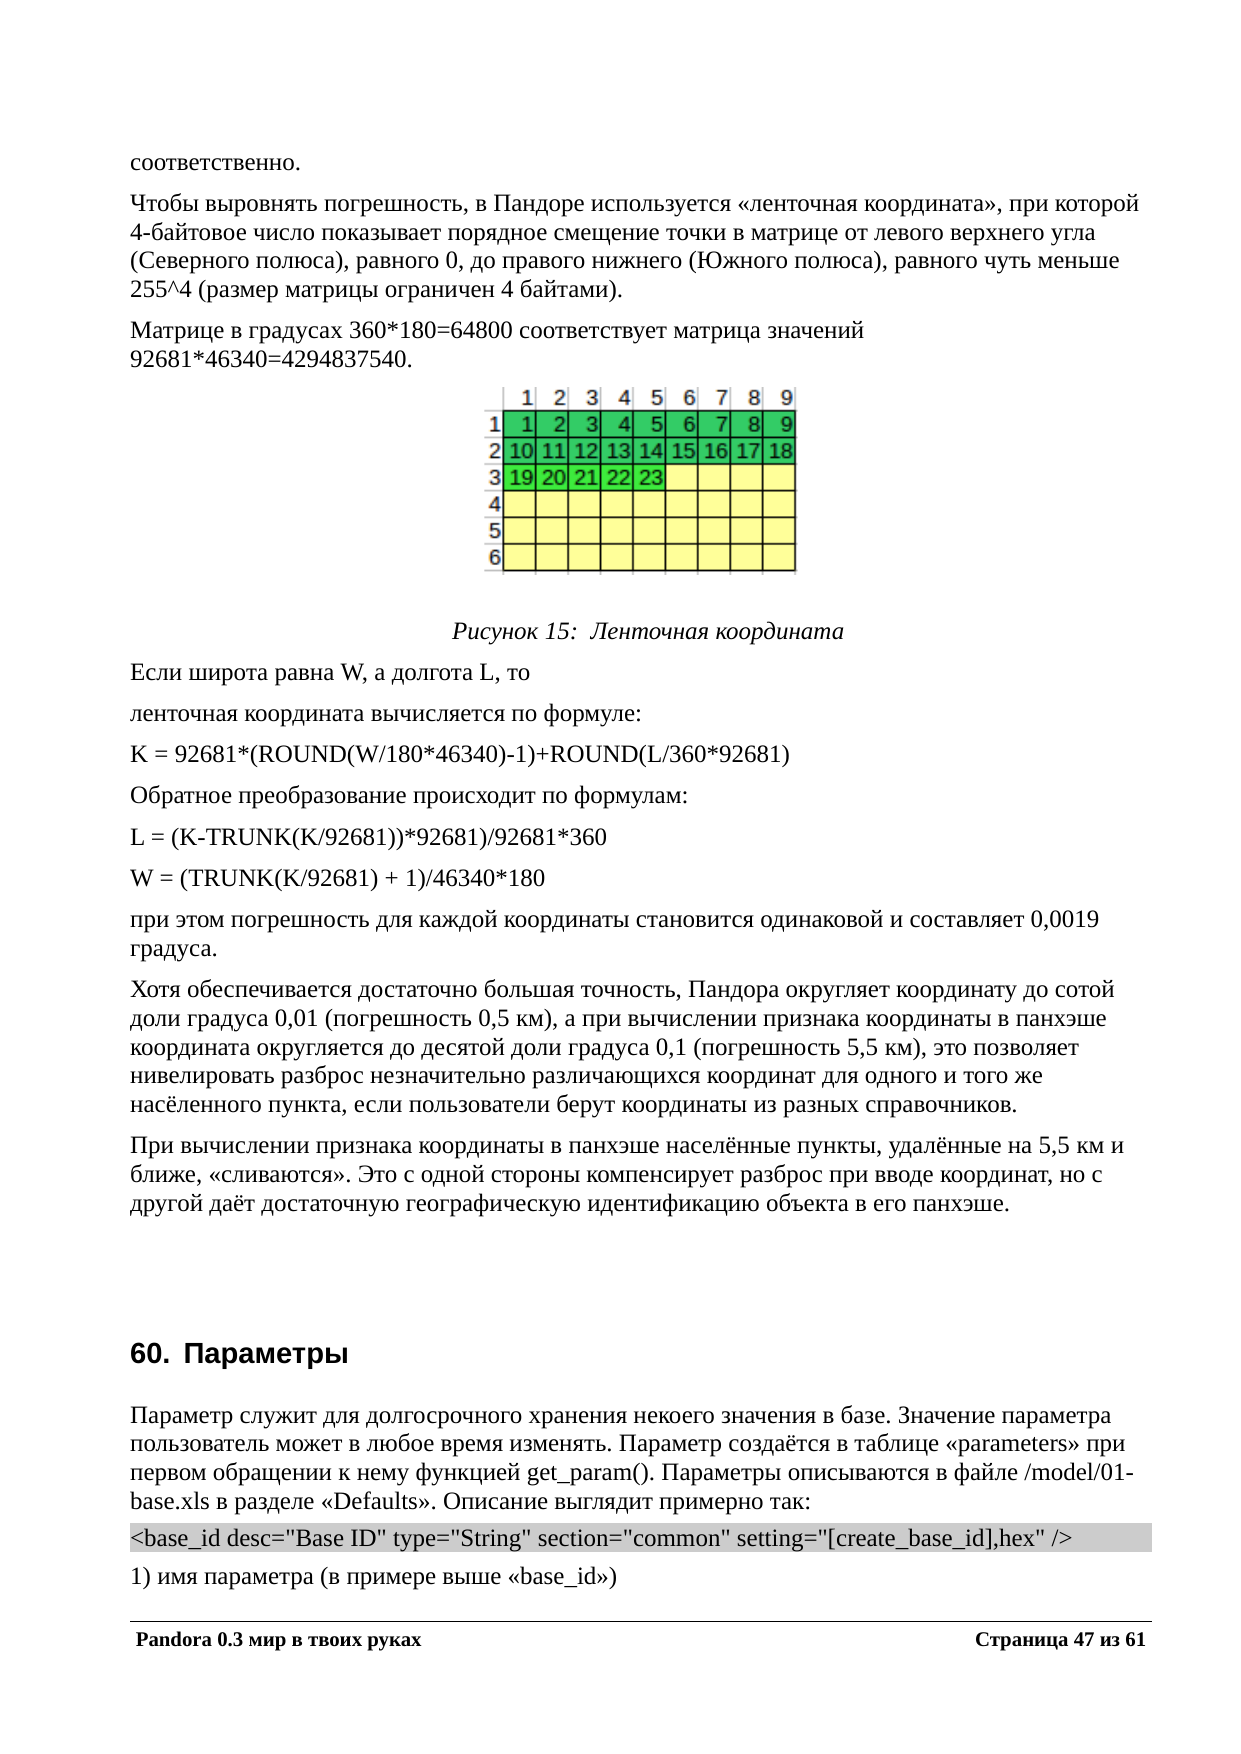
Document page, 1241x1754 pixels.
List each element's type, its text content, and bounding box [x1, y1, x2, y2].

text Если широта равна W, а долгота L, то [130, 575, 1152, 686]
subtitle Параметры [130, 1336, 1152, 1369]
text K = 92681*(ROUND(W/180*46340)-1)+ROUND(L/360*92681) [130, 739, 1152, 768]
text <base_id desc="Base ID" type="String" section="common" setting="[create_base_id],hex" /> [130, 1523, 1152, 1552]
text L = (K-TRUNK(K/92681))*92681)/92681*360 [130, 822, 1152, 851]
text соответственно. [130, 147, 1152, 176]
text при этом погрешность для каждой координаты становится одинаковой и составляет 0,0019 градуса. [130, 904, 1152, 962]
text ленточная координата вычисляется по формуле: [130, 698, 1152, 727]
text Чтобы выровнять погрешность, в Пандоре используется «ленточная координата», при которой 4-байтовое число показывает порядное смещение точки в матрице от левого верхнего угла (Северного полюса), равного 0, до правого нижнего (Южного полюса), равного чуть меньше 255^4 (размер матрицы ограничен 4 байтами). [130, 188, 1152, 303]
text 1) имя параметра (в примере выше «base_id») [130, 1561, 1152, 1590]
text Обратное преобразование происходит по формулам: [130, 781, 1152, 809]
text Рисунок 15: Ленточная координата [452, 616, 847, 645]
text W = (TRUNK(K/92681) + 1)/46340*180 [130, 863, 1152, 892]
text Хотя обеспечивается достаточно большая точность, Пандора округляет координату до сотой доли градуса 0,01 (погрешность 0,5 км), а при вычислении признака координаты в панхэше координата округляется до десятой доли градуса 0,1 (погрешность 5,5 км), это позволяет нивелировать разброс незначительно различающихся координат для одного и того же насёленного пункта, если пользователи берут координаты из разных справочников. [130, 974, 1152, 1118]
text Параметр служит для долгосрочного хранения некоего значения в базе. Значение параметра пользователь может в любое время изменять. Параметр создаётся в таблице «parameters» при первом обращении к нему функцией get_param(). Параметры описываются в файле /model/01-base.xls в разделе «Defaults». Описание выглядит примерно так: [130, 1400, 1152, 1515]
text Матрице в градусах 360*180=64800 соответствует матрица значений 92681*46340=4294837540. [130, 316, 1152, 373]
text При вычислении признака координаты в панхэше населённые пункты, удалённые на 5,5 км и ближе, «сливаются». Это с одной стороны компенсирует разброс при вводе координат, но с другой даёт достаточную географическую идентификацию объекта в его панхэше. [130, 1131, 1152, 1217]
picture [484, 387, 798, 575]
